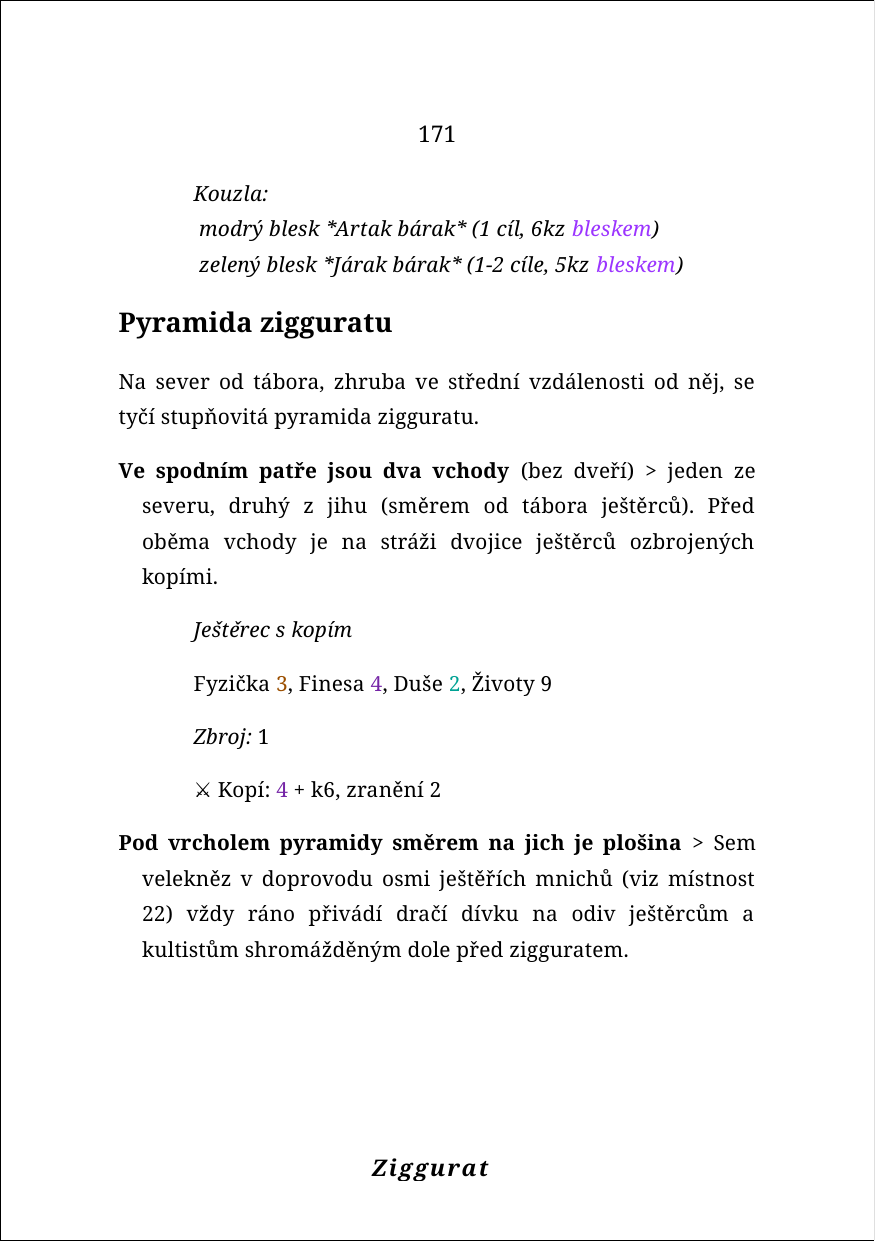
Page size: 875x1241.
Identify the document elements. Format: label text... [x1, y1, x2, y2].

text Na sever od tábora, zhruba ve střední vzdálenosti od něj, se tyčí stupňovitá pyramida zigguratu. [118, 367, 756, 431]
list ⚔ Kopí: 4 + k6, zranění 2 [156, 775, 756, 804]
text Ve spodním patře jsou dva vchody (bez dveří) > jeden ze severu, druhý z jihu (směrem od tábora ještěrců). Před oběma vchody je na stráži dvojice ještěrců ozbrojených kopími. [118, 456, 756, 591]
list Zbroj: 1 [156, 722, 756, 750]
list Ještěrec s kopím [156, 616, 756, 644]
text Pyramida zigguratu [118, 303, 756, 340]
list Fyzička 3, Finesa 4, Duše 2, Životy 9 [156, 669, 756, 697]
text Pod vrcholem pyramidy směrem na jich je plošina > Sem velekněz v doprovodu osmi ještěřích mnichů (viz místnost 22) vždy ráno přivádí dračí dívku na odiv ještěrcům a kultistům shromážděným dole před zigguratem. [118, 828, 756, 963]
list Kouzla: modrý blesk *Artak bárak* (1 cíl, 6kz bleskem) zelený blesk *Járak bárak* (1-2 cíle, 5kz bleskem) [156, 179, 756, 278]
